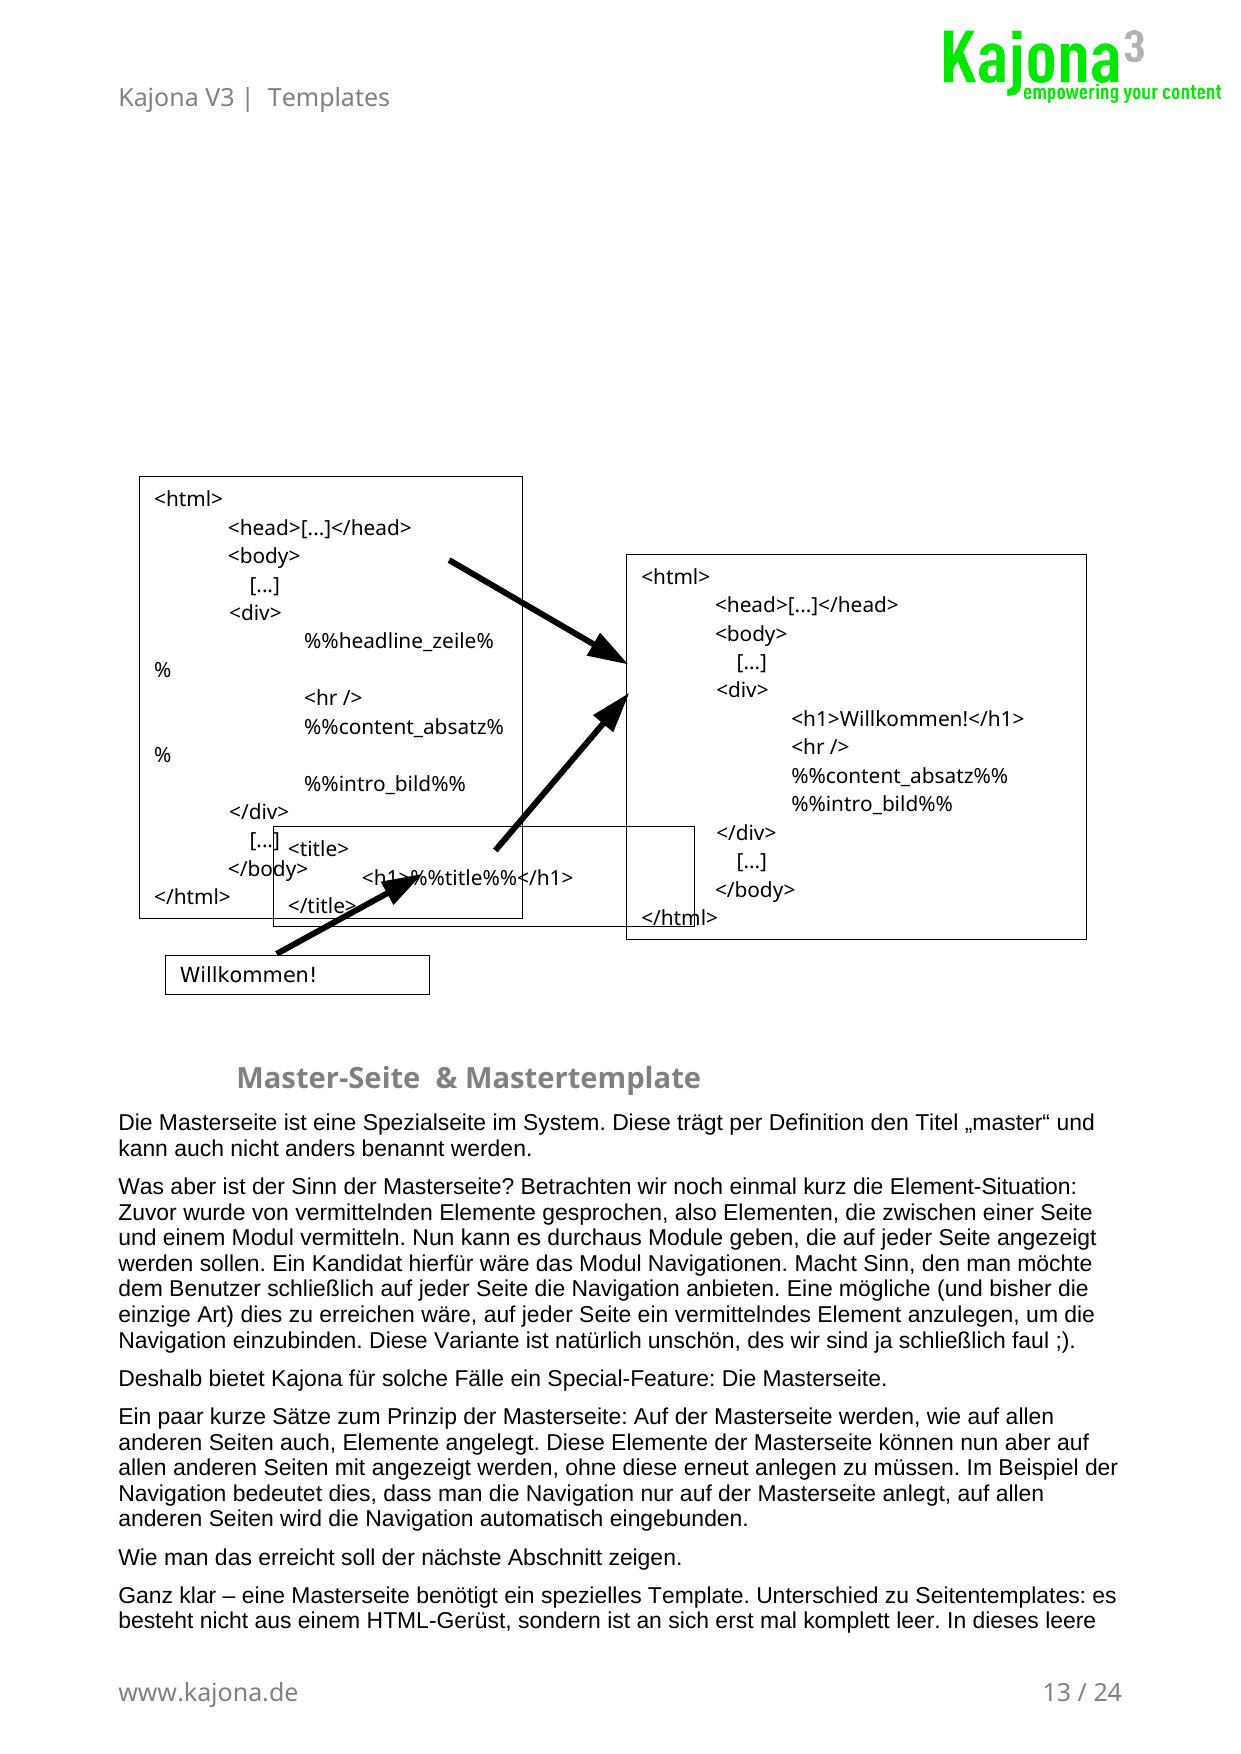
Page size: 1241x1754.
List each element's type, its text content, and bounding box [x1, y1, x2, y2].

text Ganz klar – eine Masterseite benötigt ein spezielles Template. Unterschied zu Seitentemplates: es besteht nicht aus einem HTML-Gerüst, sondern ist an sich erst mal komplett leer. In dieses leere [118, 1582, 1122, 1634]
subtitle Master-Seite & Mastertemplate [118, 1058, 1122, 1097]
text Deshalb bietet Kajona für solche Fälle ein Special-Feature: Die Masterseite. [118, 1366, 1122, 1391]
picture [944, 30, 1221, 103]
text Ein paar kurze Sätze zum Prinzip der Masterseite: Auf der Masterseite werden, wie auf allen anderen Seiten auch, Elemente angelegt. Diese Elemente der Masterseite können nun aber auf allen anderen Seiten mit angezeigt werden, ohne diese erneut anlegen zu müssen. Im Beispiel der Navigation bedeutet dies, dass man die Navigation nur auf der Masterseite anlegt, auf allen anderen Seiten wird die Navigation automatisch eingebunden. [118, 1404, 1122, 1532]
text Wie man das erreicht soll der nächste Abschnitt zeigen. [118, 1544, 1122, 1570]
text Was aber ist der Sinn der Masterseite? Betrachten wir noch einmal kurz die Element-Situation: Zuvor wurde von vermittelnden Elemente gesprochen, also Elementen, die zwischen einer Seite und einem Modul vermitteln. Nun kann es durchaus Module geben, die auf jeder Seite angezeigt werden sollen. Ein Kandidat hierfür wäre das Modul Navigationen. Macht Sinn, den man möchte dem Benutzer schließlich auf jeder Seite die Navigation anbieten. Eine mögliche (und bisher die einzige Art) dies zu erreichen wäre, auf jeder Seite ein vermittelndes Element anzulegen, um die Navigation einzubinden. Diese Variante ist natürlich unschön, des wir sind ja schließlich faul ;). [118, 1174, 1122, 1353]
text Die Masterseite ist eine Spezialseite im System. Diese trägt per Definition den Titel „master“ und kann auch nicht anders benannt werden. [118, 1110, 1122, 1161]
